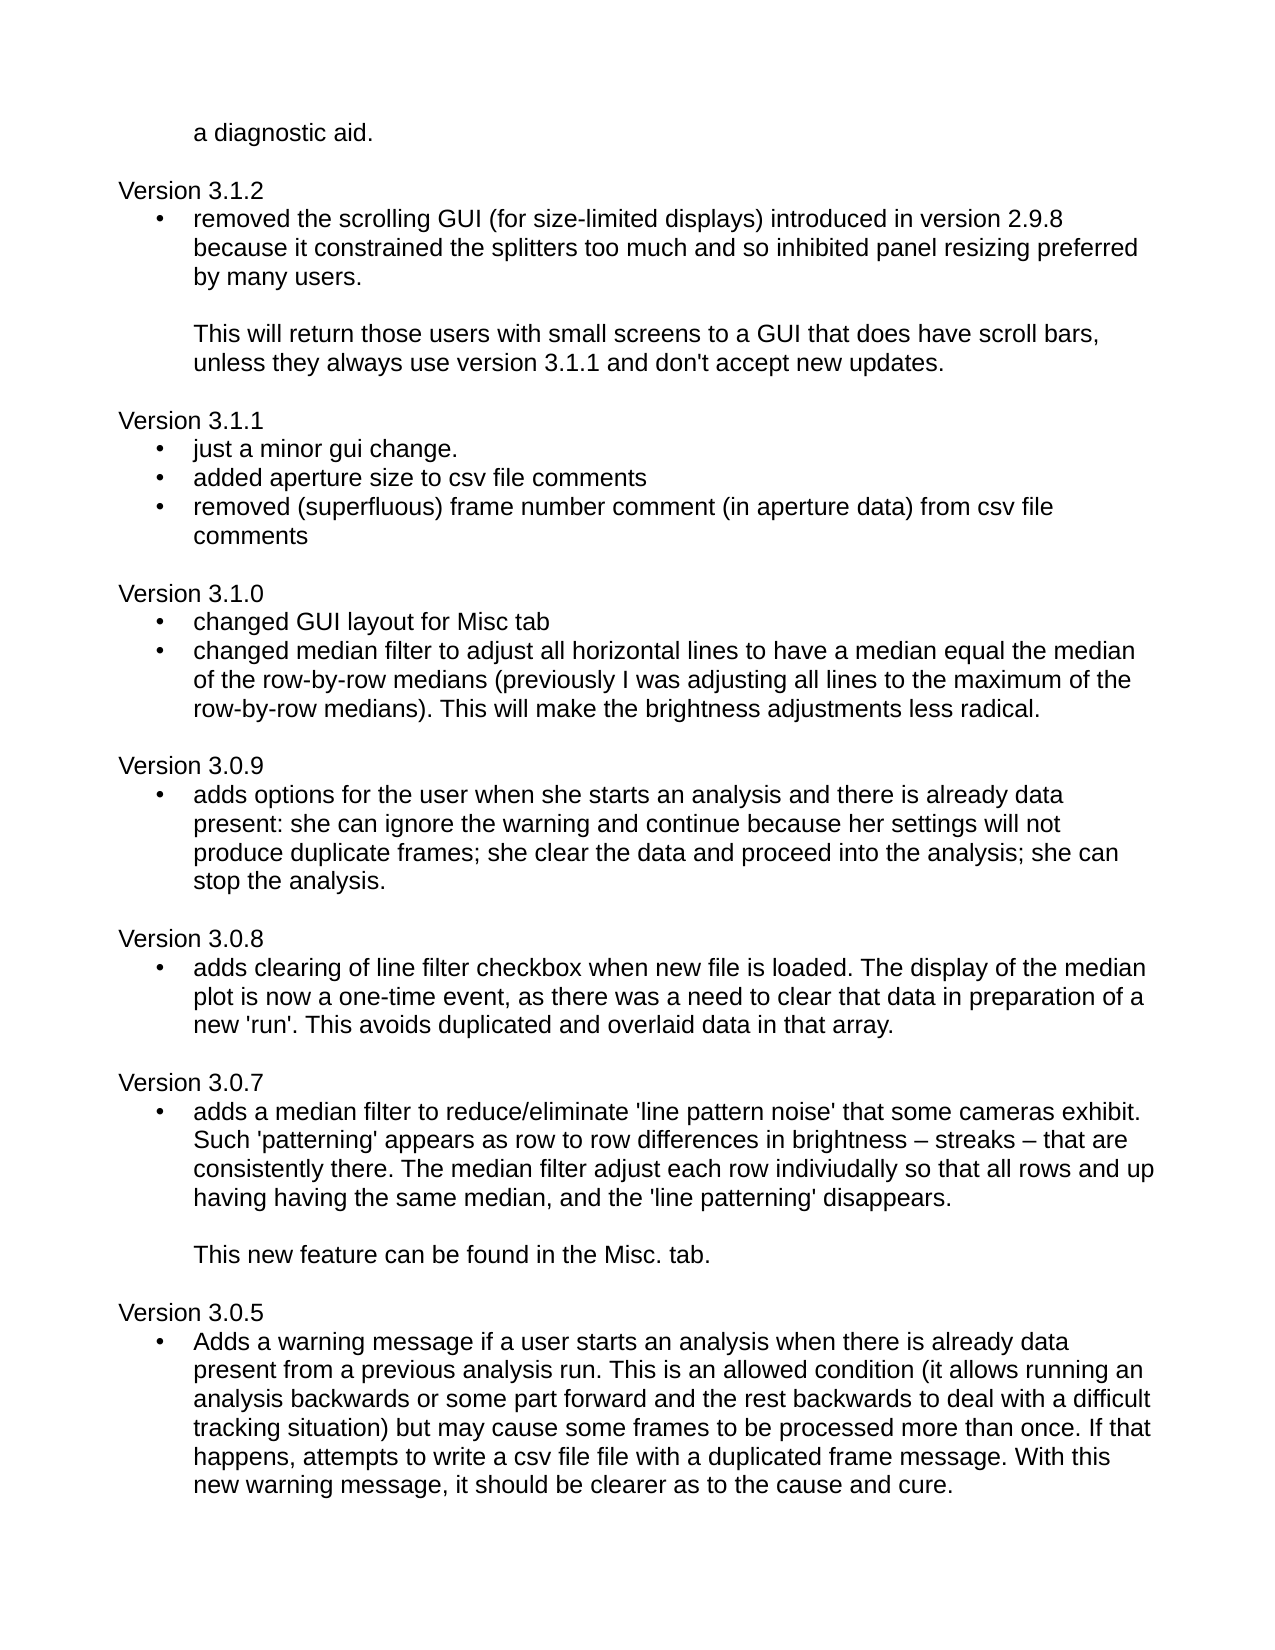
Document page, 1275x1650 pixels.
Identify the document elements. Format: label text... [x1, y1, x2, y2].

text Version 3.0.8 [118, 924, 1157, 953]
list just a minor gui change. [156, 434, 1157, 463]
text Version 3.0.5 [118, 1298, 1157, 1327]
text Version 3.1.0 [118, 578, 1157, 607]
list a diagnostic aid. [156, 118, 1157, 176]
list removed (superfluous) frame number comment (in aperture data) from csv file comments [156, 492, 1157, 578]
list changed median filter to adjust all horizontal lines to have a median equal the median of the row-by-row medians (previously I was adjusting all lines to the maximum of the row-by-row medians). This will make the brightness adjustments less radical. [156, 636, 1157, 751]
list adds clearing of line filter checkbox when new file is loaded. The display of the median plot is now a one-time event, as there was a need to clear that data in preparation of a new 'run'. This avoids duplicated and overlaid data in that array. [156, 953, 1157, 1068]
list removed the scrolling GUI (for size-limited displays) introduced in version 2.9.8 because it constrained the splitters too much and so inhibited panel resizing preferred by many users. This will return those users with small screens to a GUI that does have scroll bars, unless they always use version 3.1.1 and don't accept new updates. [156, 204, 1157, 406]
text Version 3.0.7 [118, 1068, 1157, 1096]
list changed GUI layout for Misc tab [156, 607, 1157, 636]
text Version 3.0.9 [118, 751, 1157, 780]
text Version 3.1.2 [118, 176, 1157, 204]
text Version 3.1.1 [118, 406, 1157, 434]
list adds a median filter to reduce/eliminate 'line pattern noise' that some cameras exhibit. Such 'patterning' appears as row to row differences in brightness – streaks – that are consistently there. The median filter adjust each row indiviudally so that all rows and up having having the same median, and the 'line patterning' disappears. This new feature can be found in the Misc. tab. [156, 1096, 1157, 1298]
list adds options for the user when she starts an analysis and there is already data present: she can ignore the warning and continue because her settings will not produce duplicate frames; she clear the data and proceed into the analysis; she can stop the analysis. [156, 780, 1157, 924]
list Adds a warning message if a user starts an analysis when there is already data present from a previous analysis run. This is an allowed condition (it allows running an analysis backwards or some part forward and the rest backwards to deal with a difficult tracking situation) but may cause some frames to be processed more than once. If that happens, attempts to write a csv file file with a duplicated frame message. With this new warning message, it should be clearer as to the cause and cure. [156, 1327, 1157, 1528]
list added aperture size to csv file comments [156, 463, 1157, 492]
